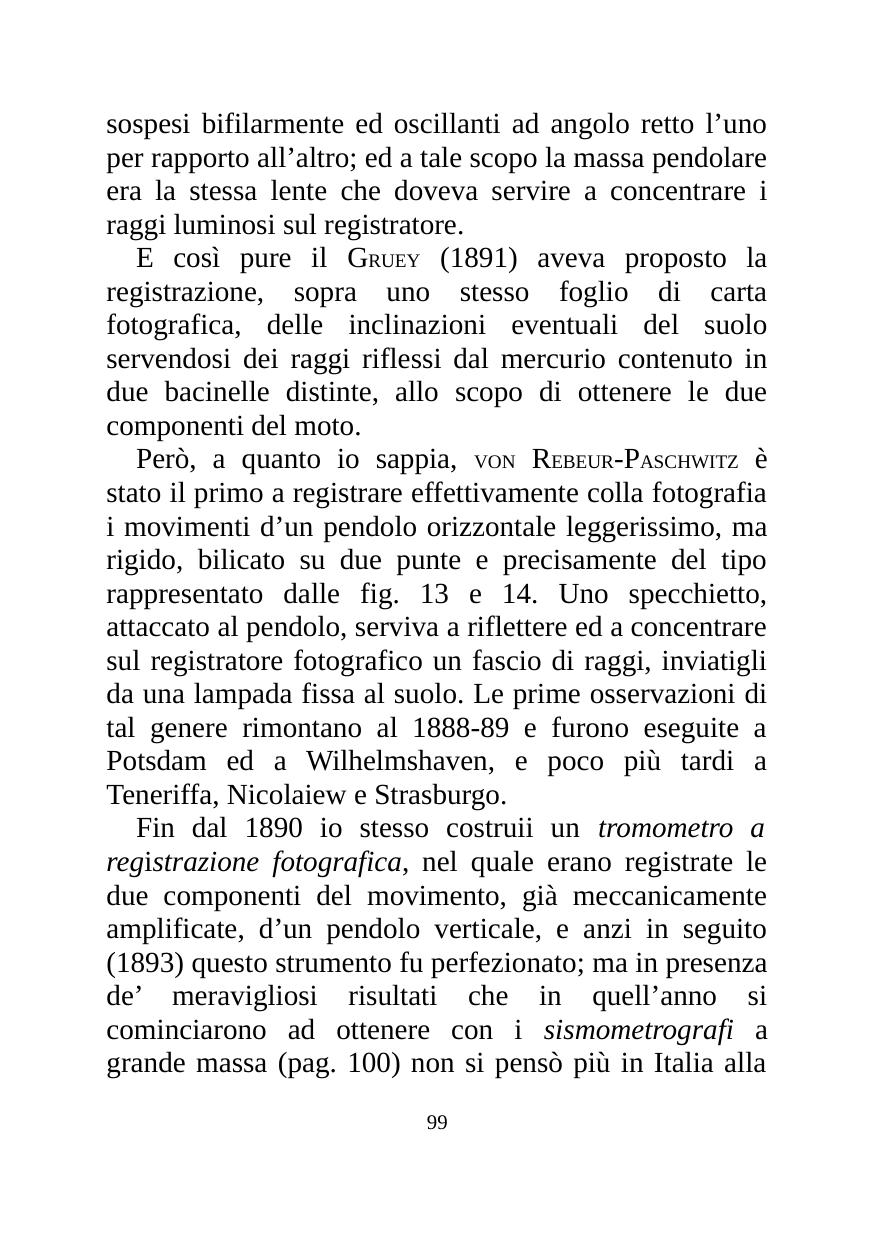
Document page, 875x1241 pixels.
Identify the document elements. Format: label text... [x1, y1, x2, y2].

text Però, a quanto io sappia, von Rebeur-Paschwitz è stato il primo a registrare effettivamente colla fotografia i movimenti d’un pendolo orizzontale leggerissimo, ma rigido, bilicato su due punte e precisamente del tipo rappresentato dalle fig. 13 e 14. Uno specchietto, attaccato al pendolo, serviva a riflettere ed a concentrare sul registratore fotografico un fascio di raggi, inviatigli da una lampada fissa al suolo. Le prime osservazioni di tal genere rimontano al 1888-89 e furono eseguite a Potsdam ed a Wilhelmshaven, e poco più tardi a Teneriffa, Nicolaiew e Strasburgo. [106, 442, 768, 811]
text sospesi bifilarmente ed oscillanti ad angolo retto l’uno per rapporto all’altro; ed a tale scopo la massa pendolare era la stessa lente che doveva servire a concentrare i raggi luminosi sul registratore. [106, 106, 768, 240]
text Fin dal 1890 io stesso costruii un tromometro a registrazione fotografica, nel quale erano registrate le due componenti del movimento, già meccanicamente amplificate, d’un pendolo verticale, e anzi in seguito (1893) questo strumento fu perfezionato; ma in presenza de’ meravigliosi risultati che in quell’anno si cominciarono ad ottenere con i sismometrografi a grande massa (pag. 100) non si pensò più in Italia alla [106, 811, 768, 1079]
text E così pure il Gruey (1891) aveva proposto la registrazione, sopra uno stesso foglio di carta fotografica, delle inclinazioni eventuali del suolo servendosi dei raggi riflessi dal mercurio contenuto in due bacinelle distinte, allo scopo di ottenere le due componenti del moto. [106, 240, 768, 442]
